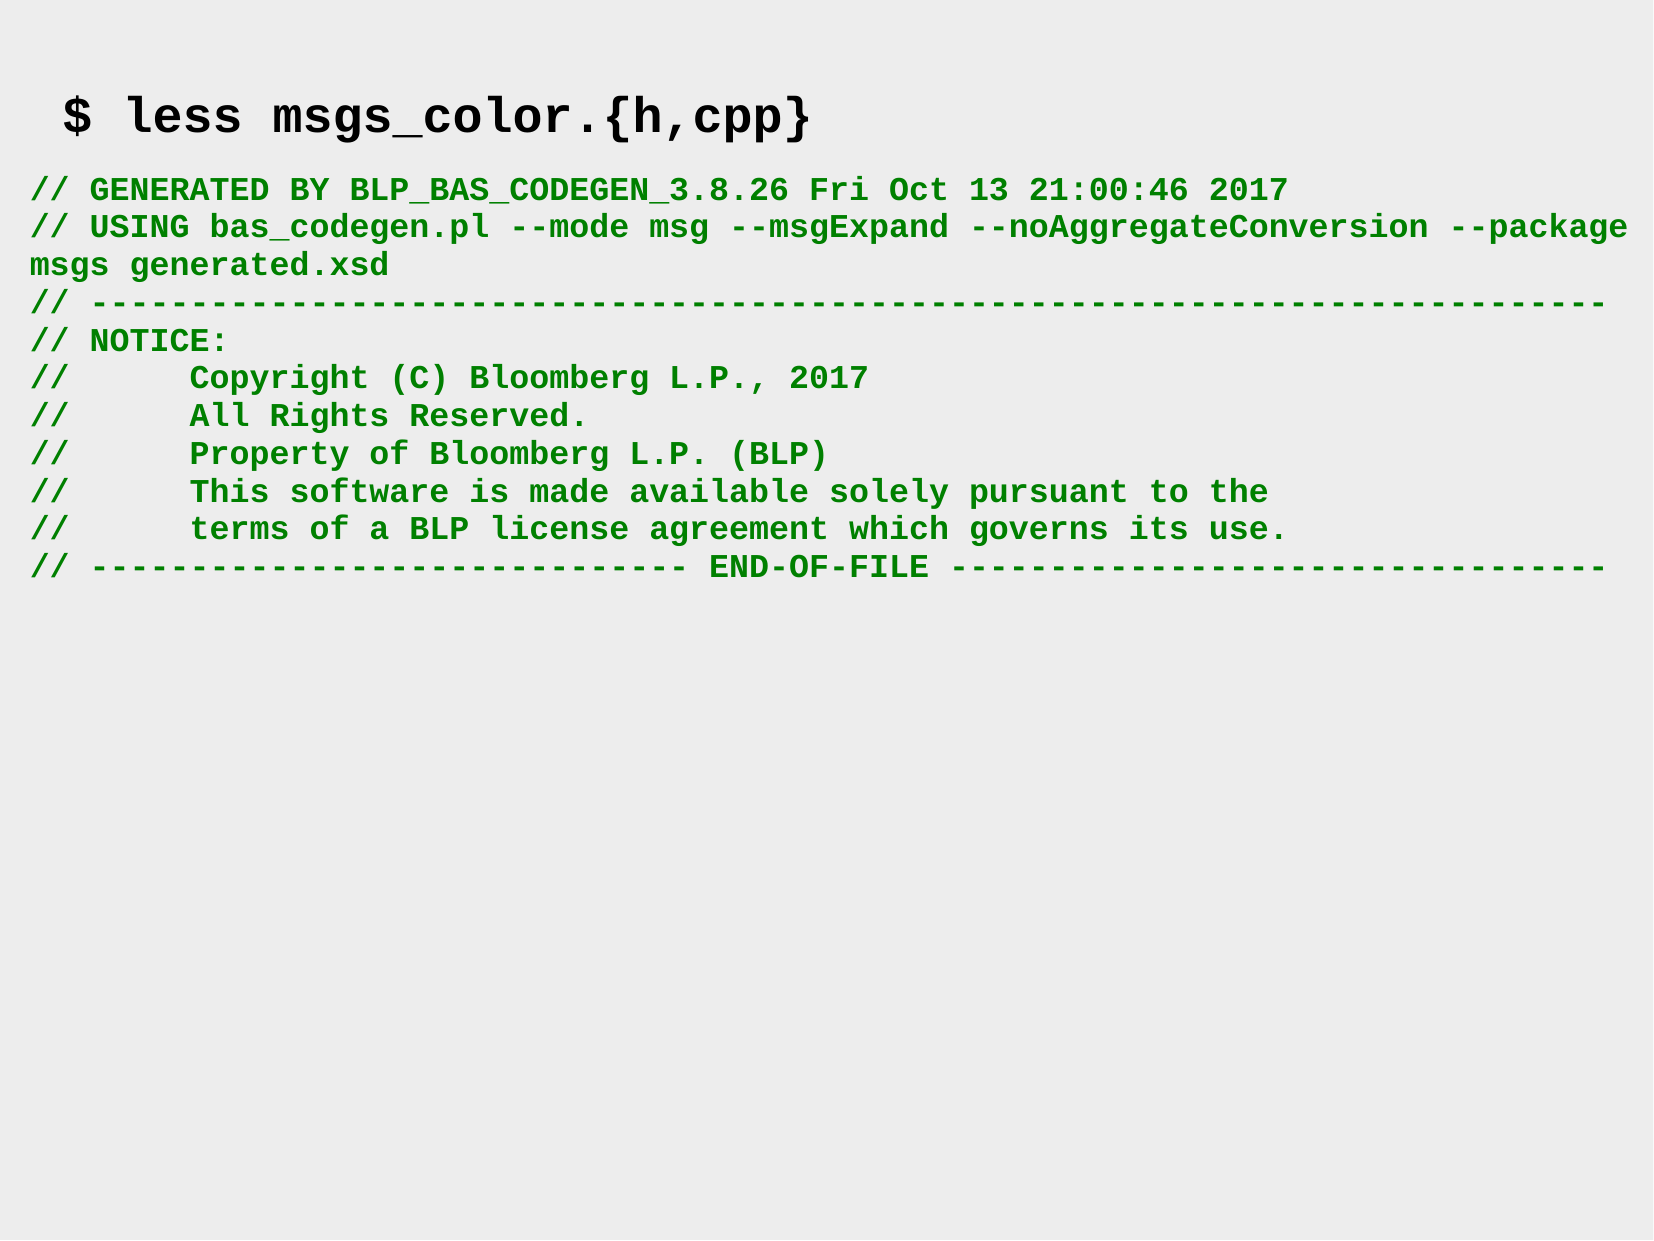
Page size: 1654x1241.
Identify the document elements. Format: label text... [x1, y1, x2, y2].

text_box // GENERATED BY BLP_BAS_CODEGEN_3.8.26 Fri Oct 13 21:00:46 2017 // USING bas_codegen.pl --mode msg --msgExpand --noAggregateConversion --package msgs generated.xsd // ---------------------------------------------------------------------------- // NOTICE: // Copyright (C) Bloomberg L.P., 2017 // All Rights Reserved. // Property of Bloomberg L.P. (BLP) // This software is made available solely pursuant to the // terms of a BLP license agreement which governs its use. // ------------------------------ END-OF-FILE --------------------------------- [15, 165, 1654, 595]
text_box $ less msgs_color.{h,cpp} [47, 83, 1653, 165]
